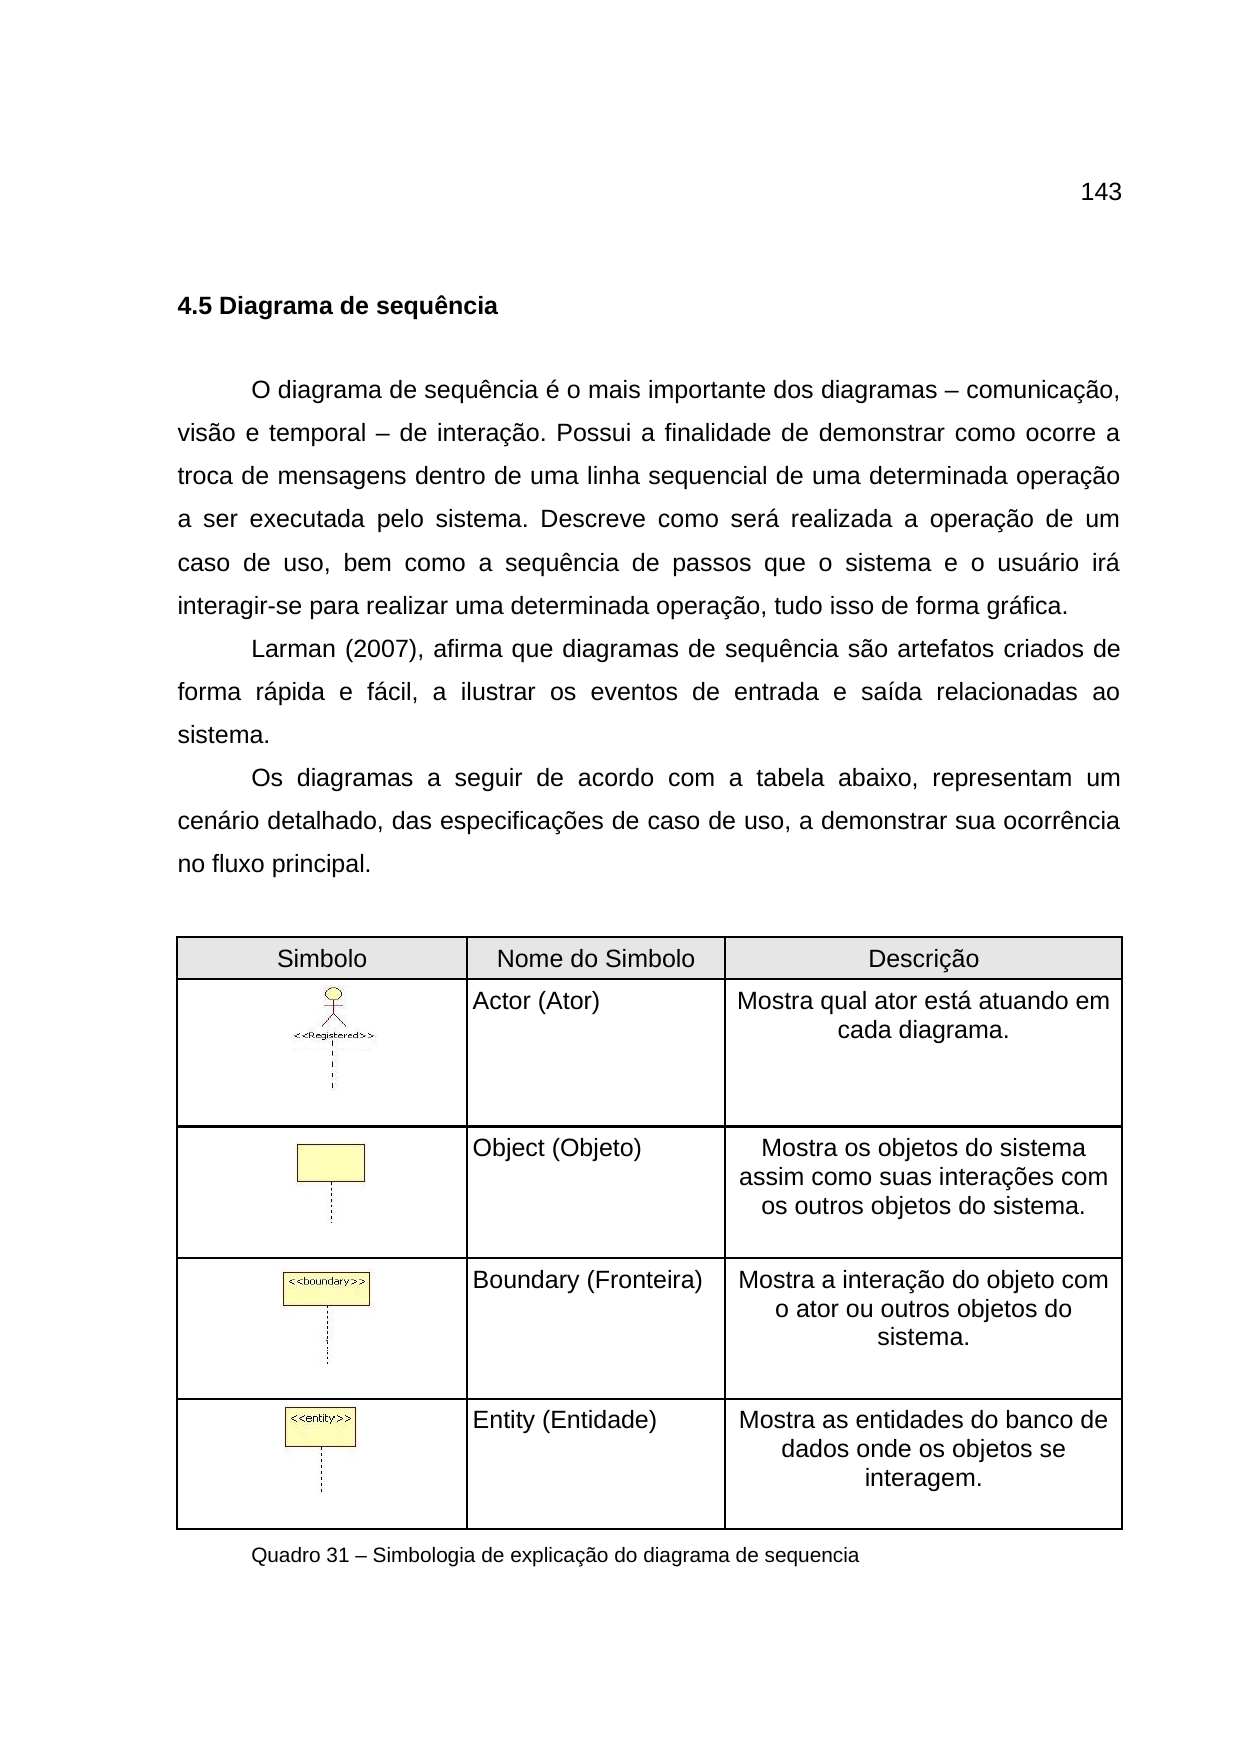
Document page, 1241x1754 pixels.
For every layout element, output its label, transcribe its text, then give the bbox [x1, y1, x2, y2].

table_cell Mostra a interação do objeto com o ator ou outros objetos do sistema. [726, 1259, 1121, 1398]
text Os diagramas a seguir de acordo com a tabela abaixo, representam um cenário detalhado, das especificações de caso de uso, a demonstrar sua ocorrência no fluxo principal. [177, 763, 1122, 878]
picture [279, 1268, 376, 1364]
text O diagrama de sequência é o mais importante dos diagramas – comunicação, visão e temporal – de interação. Possui a finalidade de demonstrar como ocorre a troca de mensagens dentro de uma linha sequencial de uma determinada operação a ser executada pelo sistema. Descreve como será realizada a operação de um caso de uso, bem como a sequência de passos que o sistema e o usuário irá interagir-se para realizar uma determinada operação, tudo isso de forma gráfica. [177, 375, 1122, 619]
text Larman (2007), afirma que diagramas de sequência são artefatos criados de forma rápida e fácil, a ilustrar os eventos de entrada e saída relacionadas ao sistema. [177, 634, 1122, 749]
table_header Simbolo [178, 938, 466, 978]
picture [292, 985, 381, 1091]
table_cell Boundary (Fronteira) [468, 1259, 724, 1398]
text Quadro 31 – Simbologia de explicação do diagrama de sequencia [177, 1542, 1122, 1566]
picture [283, 1405, 361, 1494]
table_header Descrição [726, 938, 1121, 978]
table_cell Mostra qual ator está atuando em cada diagrama. [726, 980, 1121, 1125]
table_cell [178, 1400, 466, 1528]
table_cell [178, 1259, 466, 1398]
table_cell Entity (Entidade) [468, 1400, 724, 1528]
table_cell Actor (Ator) [468, 980, 724, 1125]
subtitle 4.5 Diagrama de sequência [177, 291, 1122, 319]
table_header Nome do Simbolo [468, 938, 724, 978]
table_cell [178, 980, 466, 1125]
table_cell Mostra as entidades do banco de dados onde os objetos se interagem. [726, 1400, 1121, 1528]
table_cell Mostra os objetos do sistema assim como suas interações com os outros objetos do sistema. [726, 1128, 1121, 1257]
table_cell Object (Objeto) [468, 1128, 724, 1257]
picture [295, 1142, 367, 1223]
table_cell [178, 1128, 466, 1257]
